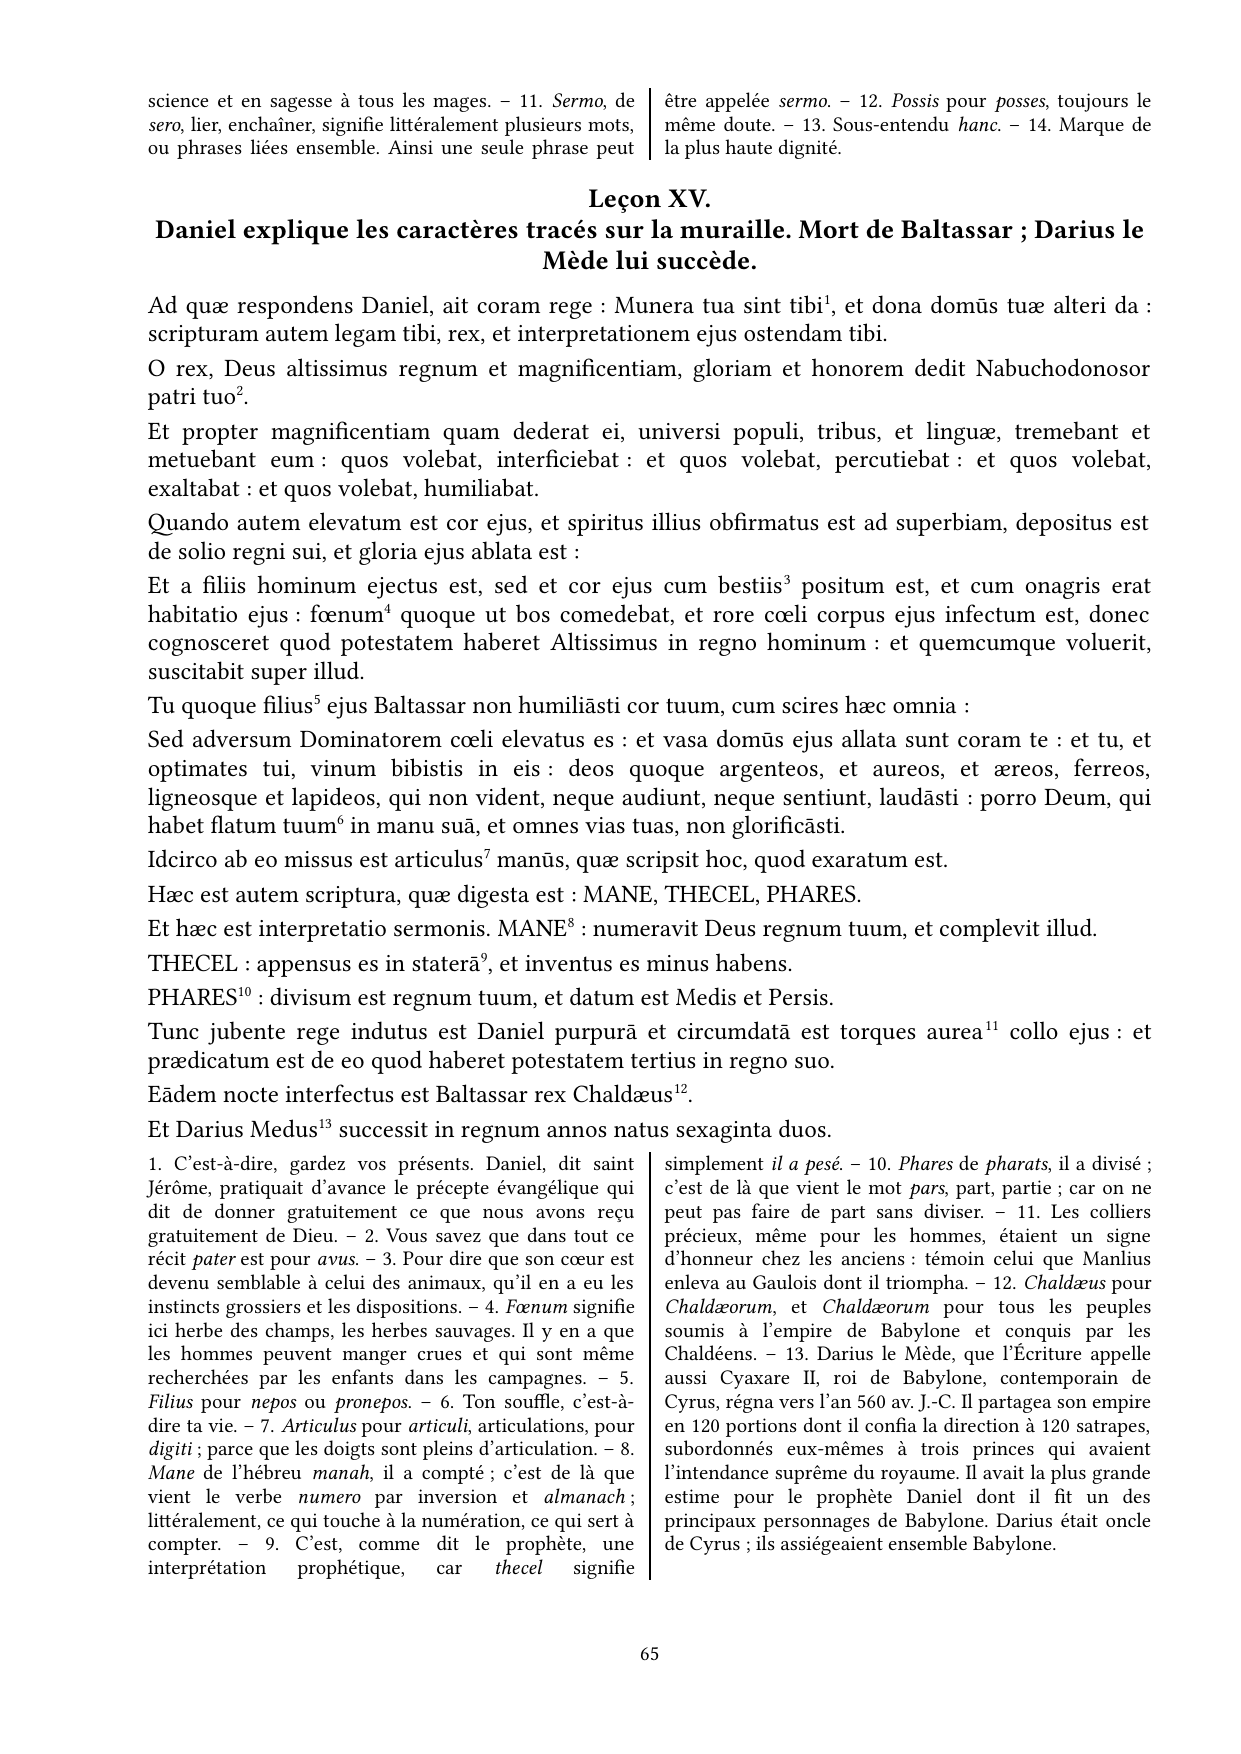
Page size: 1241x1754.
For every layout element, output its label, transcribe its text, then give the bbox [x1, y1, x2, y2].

text O rex, Deus altissimus regnum et magnificentiam, gloriam et honorem dedit Nabuchodonosor patri tuo2. [148, 354, 1152, 411]
text Tunc jubente rege indutus est Daniel purpurā et circumdatā est torques aurea11 collo ejus : et prædicatum est de eo quod haberet potestatem tertius in regno suo. [148, 1017, 1152, 1074]
text Leçon XV. Daniel explique les caractères tracés sur la muraille. Mort de Baltassar ; Darius le Mède lui succède. [148, 183, 1152, 276]
text Quando autem elevatum est cor ejus, et spiritus illius obfirmatus est ad superbiam, depositus est de solio regni sui, et gloria ejus ablata est : [148, 508, 1152, 565]
text Ad quæ respondens Daniel, ait coram rege : Munera tua sint tibi1, et dona domūs tuæ alteri da : scripturam autem legam tibi, rex, et interpretationem ejus ostendam tibi. [148, 291, 1152, 348]
text science et en sagesse à tous les mages. – 11. Sermo, de sero, lier, enchaîner, signifie littéralement plusieurs mots, ou phrases liées ensemble. Ainsi une seule phrase peut [148, 88, 635, 160]
text Et a filiis hominum ejectus est, sed et cor ejus cum bestiis3 positum est, et cum onagris erat habitatio ejus : fœnum4 quoque ut bos comedebat, et rore cœli corpus ejus infectum est, donec cognosceret quod potestatem haberet Altissimus in regno hominum : et quemcumque voluerit, suscitabit super illud. [148, 571, 1152, 685]
text Et propter magnificentiam quam dederat ei, universi populi, tribus, et linguæ, tremebant et metuebant eum : quos volebat, interficiebat : et quos volebat, percutiebat : et quos volebat, exaltabat : et quos volebat, humiliabat. [148, 417, 1152, 502]
text Et hæc est interpretatio sermonis. MANE8 : numeravit Deus regnum tuum, et complevit illud. [148, 914, 1152, 943]
text être appelée sermo. – 12. Possis pour posses, toujours le même doute. – 13. Sous-entendu hanc. – 14. Marque de la plus haute dignité. [664, 88, 1152, 160]
text simplement il a pesé. – 10. Phares de pharats, il a divisé ; c’est de là que vient le mot pars, part, partie ; car on ne peut pas faire de part sans diviser. – 11. Les colliers précieux, même pour les hommes, étaient un signe d’honneur chez les anciens : témoin celui que Manlius enleva au Gaulois dont il triompha. – 12. Chaldæus pour Chaldæorum, et Chaldæorum pour tous les peuples soumis à l’empire de Babylone et conquis par les Chaldéens. – 13. Darius le Mède, que l’Écriture appelle aussi Cyaxare II, roi de Babylone, contemporain de Cyrus, régna vers l’an 560 av. J.-C. Il partagea son empire en 120 portions dont il confia la direction à 120 satrapes, subordonnés eux-mêmes à trois princes qui avaient l’intendance suprême du royaume. Il avait la plus grande estime pour le prophète Daniel dont il fit un des principaux personnages de Babylone. Darius était oncle de Cyrus ; ils assiégeaient ensemble Babylone. [664, 1152, 1152, 1556]
text Tu quoque filius5 ejus Baltassar non humiliāsti cor tuum, cum scires hæc omnia : [148, 691, 1152, 720]
text 1. C’est-à-dire, gardez vos présents. Daniel, dit saint Jérôme, pratiquait d’avance le précepte évangélique qui dit de donner gratuitement ce que nous avons reçu gratuitement de Dieu. – 2. Vous savez que dans tout ce récit pater est pour avus. – 3. Pour dire que son cœur est devenu semblable à celui des animaux, qu’il en a eu les instincts grossiers et les dispositions. – 4. Fœnum signifie ici herbe des champs, les herbes sauvages. Il y en a que les hommes peuvent manger crues et qui sont même recherchées par les enfants dans les campagnes. – 5. Filius pour nepos ou pronepos. – 6. Ton souffle, c’est-à-dire ta vie. – 7. Articulus pour articuli, articulations, pour digiti ; parce que les doigts sont pleins d’articulation. – 8. Mane de l’hébreu manah, il a compté ; c’est de là que vient le verbe numero par inversion et almanach ; littéralement, ce qui touche à la numération, ce qui sert à compter. – 9. C’est, comme dit le prophète, une interprétation prophétique, car thecel signifie [148, 1152, 635, 1579]
text Idcirco ab eo missus est articulus7 manūs, quæ scripsit hoc, quod exaratum est. [148, 846, 1152, 874]
text PHARES10 : divisum est regnum tuum, et datum est Medis et Persis. [148, 983, 1152, 1012]
text Et Darius Medus13 successit in regnum annos natus sexaginta duos. [148, 1115, 1152, 1143]
text Sed adversum Dominatorem cœli elevatus es : et vasa domūs ejus allata sunt coram te : et tu, et optimates tui, vinum bibistis in eis : deos quoque argenteos, et aureos, et æreos, ferreos, ligneosque et lapideos, qui non vident, neque audiunt, neque sentiunt, laudāsti : porro Deum, qui habet flatum tuum6 in manu suā, et omnes vias tuas, non glorificāsti. [148, 726, 1152, 840]
text THECEL : appensus es in staterā9, et inventus es minus habens. [148, 949, 1152, 977]
text Hæc est autem scriptura, quæ digesta est : MANE, THECEL, PHARES. [148, 880, 1152, 908]
text Eādem nocte interfectus est Baltassar rex Chaldæus12. [148, 1080, 1152, 1109]
